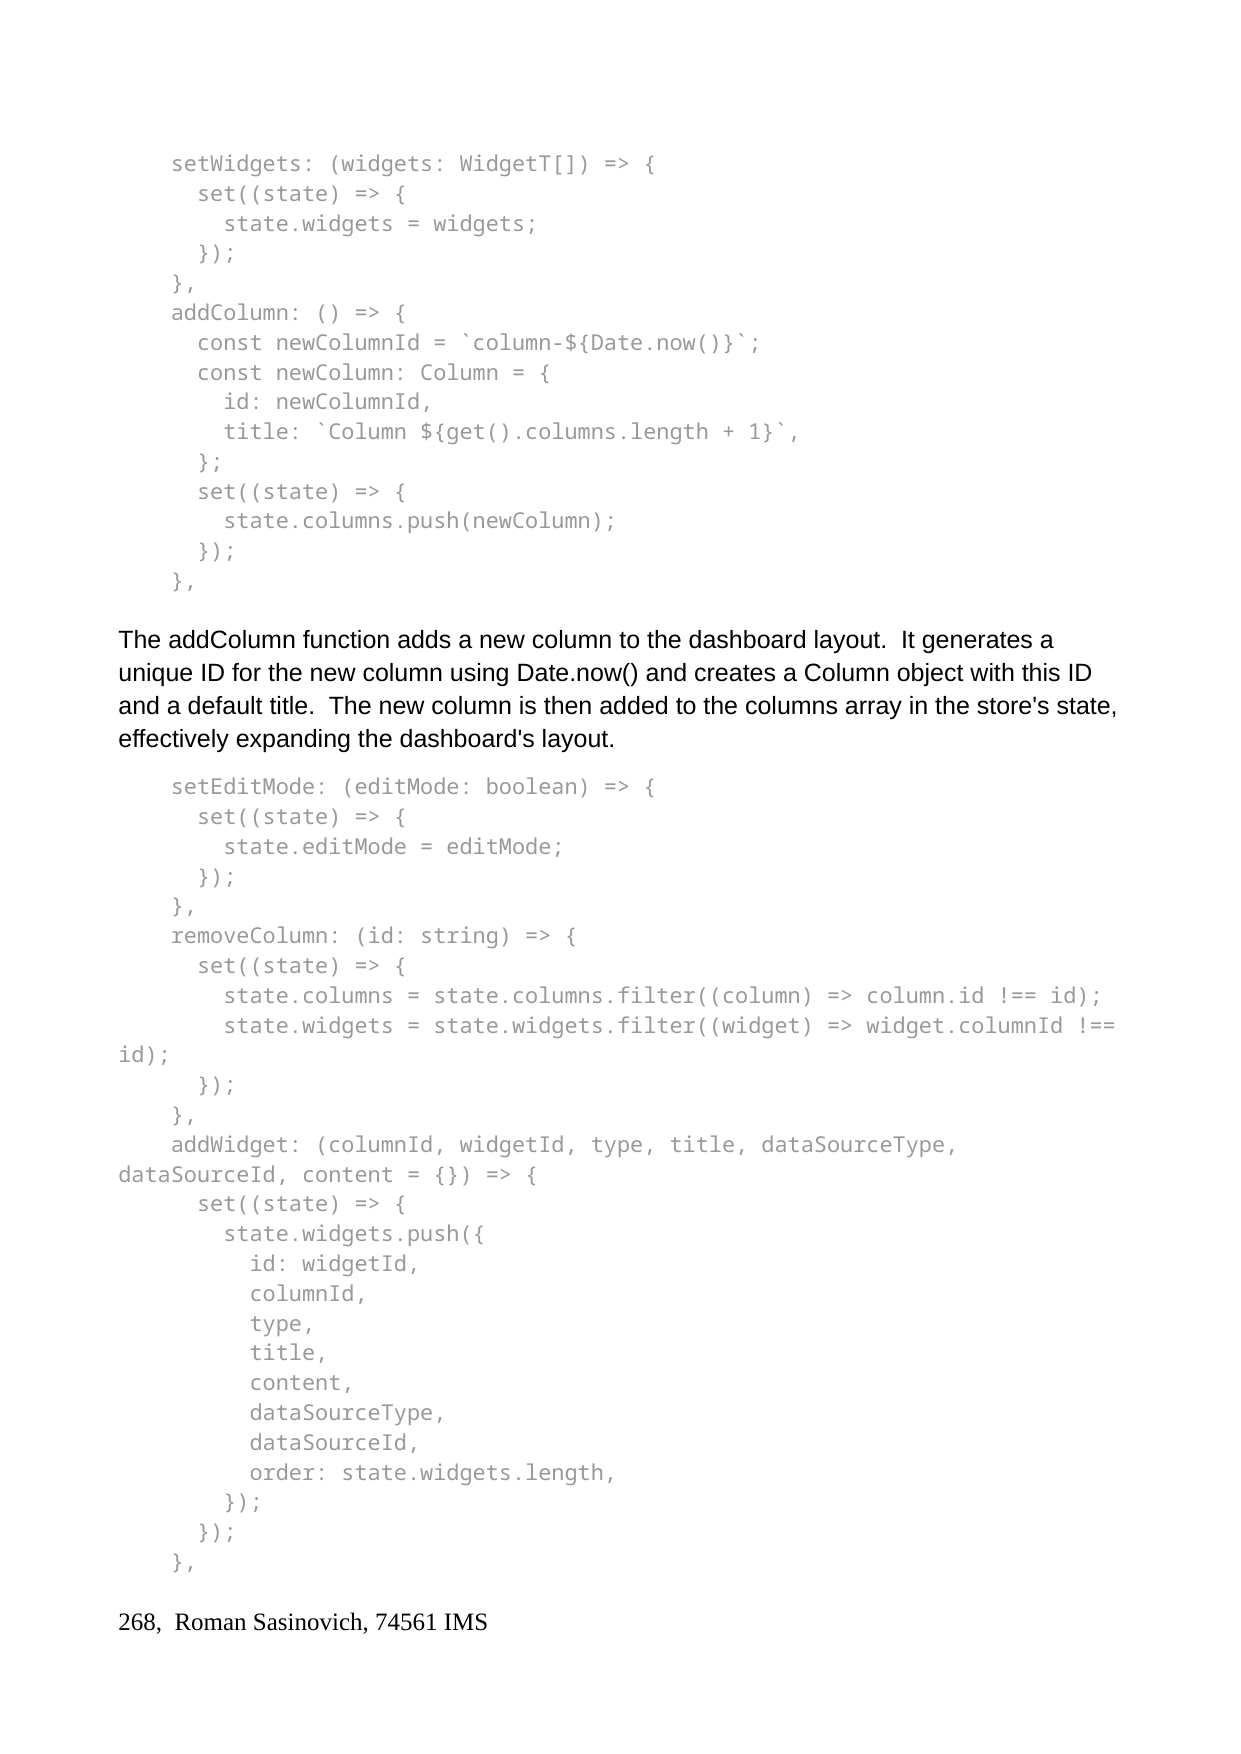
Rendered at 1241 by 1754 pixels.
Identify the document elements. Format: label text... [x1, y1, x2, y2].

text }; [118, 446, 1122, 476]
text }); [118, 237, 1122, 267]
text }, [118, 890, 1122, 920]
text The addColumn function adds a new column to the dashboard layout. It generates a unique ID for the new column using Date.now() and creates a Column object with this ID and a default title. The new column is then added to the columns array in the store's state, effectively expanding the dashboard's layout. [118, 624, 1122, 752]
text dataSourceType, [118, 1397, 1122, 1427]
text type, [118, 1307, 1122, 1337]
text set((state) => { [118, 801, 1122, 831]
text title, [118, 1337, 1122, 1367]
text }); [118, 1516, 1122, 1546]
text }); [118, 1486, 1122, 1516]
text const newColumn: Column = { [118, 356, 1122, 386]
text }, [118, 1099, 1122, 1129]
text columnId, [118, 1278, 1122, 1307]
text set((state) => { [118, 950, 1122, 980]
text }, [118, 1546, 1122, 1576]
text title: `Column ${get().columns.length + 1}`, [118, 416, 1122, 446]
text set((state) => { [118, 178, 1122, 207]
text addWidget: (columnId, widgetId, type, title, dataSourceType, dataSourceId, content = {}) => { [118, 1129, 1122, 1188]
text state.editMode = editMode; [118, 831, 1122, 861]
text }, [118, 267, 1122, 297]
text set((state) => { [118, 1188, 1122, 1218]
text state.widgets.push({ [118, 1218, 1122, 1248]
text setWidgets: (widgets: WidgetT[]) => { [118, 148, 1122, 178]
text const newColumnId = `column-${Date.now()}`; [118, 327, 1122, 356]
text }); [118, 535, 1122, 565]
text id: widgetId, [118, 1248, 1122, 1278]
text }, [118, 565, 1122, 595]
text state.columns = state.columns.filter((column) => column.id !== id); [118, 980, 1122, 1009]
text state.widgets = state.widgets.filter((widget) => widget.columnId !== id); [118, 1009, 1122, 1069]
text }); [118, 1069, 1122, 1099]
text order: state.widgets.length, [118, 1456, 1122, 1486]
text dataSourceId, [118, 1427, 1122, 1456]
text addColumn: () => { [118, 297, 1122, 327]
text }); [118, 861, 1122, 890]
text content, [118, 1367, 1122, 1397]
text setEditMode: (editMode: boolean) => { [118, 771, 1122, 801]
text id: newColumnId, [118, 386, 1122, 416]
text state.columns.push(newColumn); [118, 505, 1122, 535]
text set((state) => { [118, 476, 1122, 505]
text state.widgets = widgets; [118, 207, 1122, 237]
text removeColumn: (id: string) => { [118, 920, 1122, 950]
